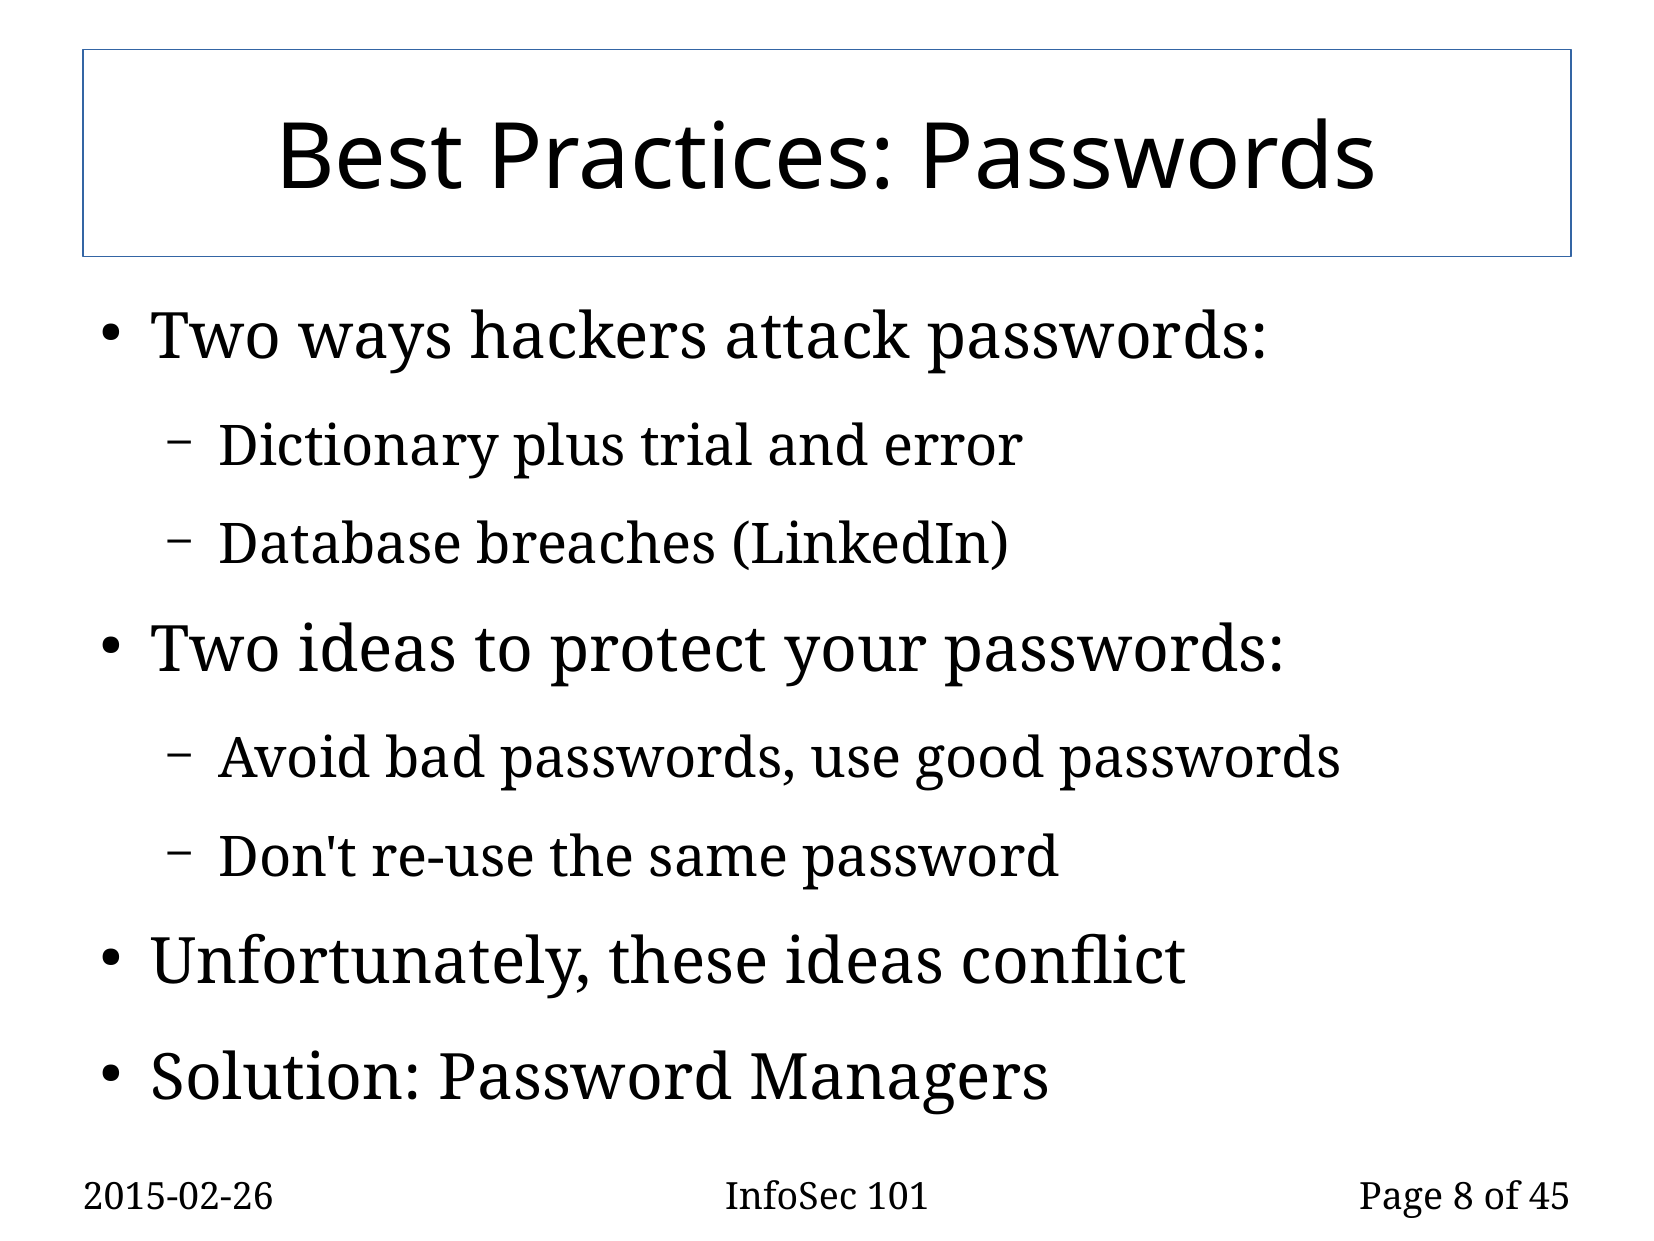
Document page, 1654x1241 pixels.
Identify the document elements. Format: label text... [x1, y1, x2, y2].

list Two ways hackers attack passwords: Dictionary plus trial and error Database breaches (LinkedIn) Two ideas to protect your passwords: Avoid bad passwords, use good passwords Don't re-use the same password Unfortunately, these ideas conflict Solution: Password Managers [82, 290, 1571, 1126]
title Best Practices: Passwords [82, 49, 1571, 257]
